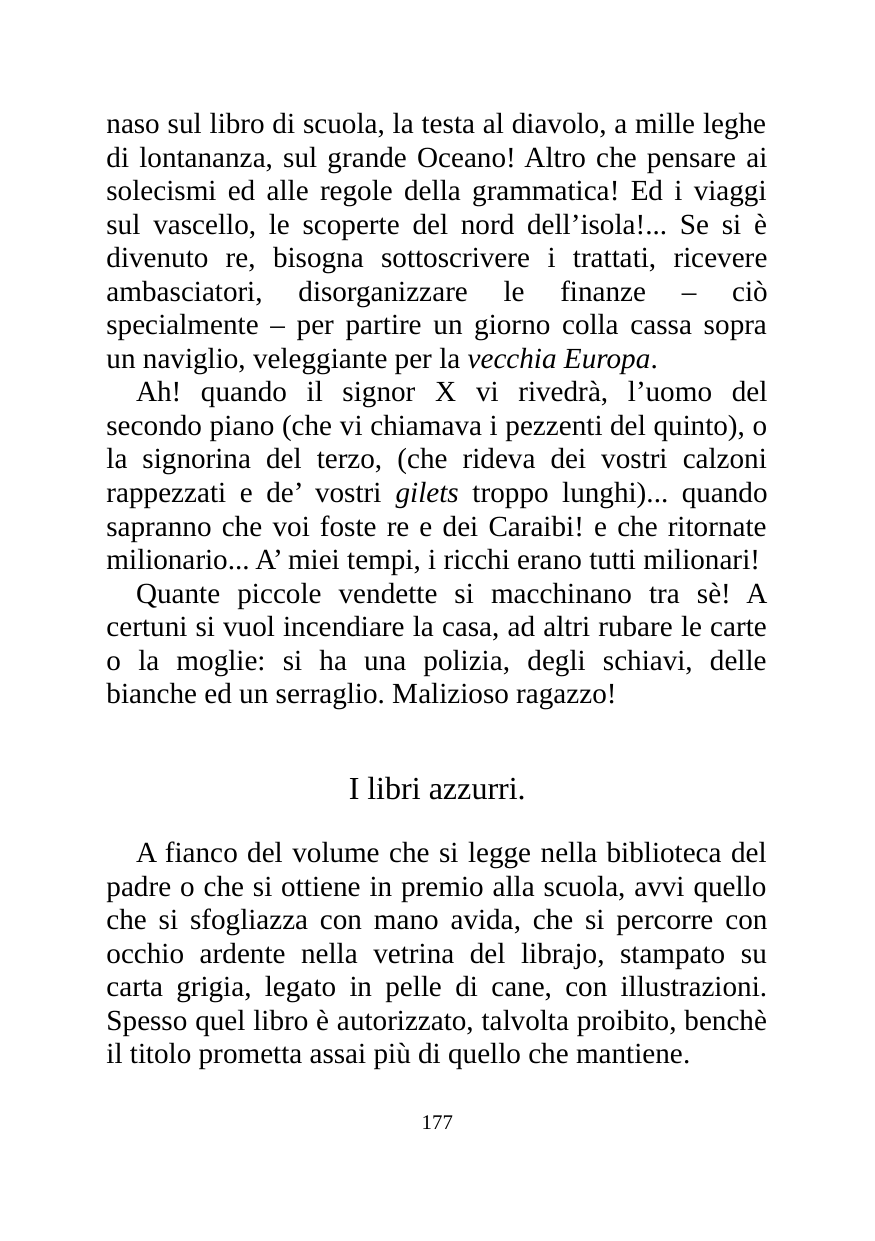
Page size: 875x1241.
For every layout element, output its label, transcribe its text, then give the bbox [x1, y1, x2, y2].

text A fianco del volume che si legge nella biblioteca del padre o che si ottiene in premio alla scuola, avvi quello che si sfogliazza con mano avida, che si percorre con occhio ardente nella vetrina del librajo, stampato su carta grigia, legato in pelle di cane, con illustrazioni. Spesso quel libro è autorizzato, talvolta proibito, benchè il titolo prometta assai più di quello che mantiene. [106, 835, 768, 1070]
text Quante piccole vendette si macchinano tra sè! A certuni si vuol incendiare la casa, ad altri rubare le carte o la moglie: si ha una polizia, degli schiavi, delle bianche ed un serraglio. Malizioso ragazzo! [106, 576, 768, 710]
subtitle I libri azzurri. [106, 769, 768, 806]
text Ah! quando il signor X vi rivedrà, l’uomo del secondo piano (che vi chiamava i pezzenti del quinto), o la signorina del terzo, (che rideva dei vostri calzoni rappezzati e de’ vostri gilets troppo lunghi)... quando sapranno che voi foste re e dei Caraibi! e che ritornate milionario... A’ miei tempi, i ricchi erano tutti milionari! [106, 374, 768, 576]
text naso sul libro di scuola, la testa al diavolo, a mille leghe di lontananza, sul grande Oceano! Altro che pensare ai solecismi ed alle regole della grammatica! Ed i viaggi sul vascello, le scoperte del nord dell’isola!... Se si è divenuto re, bisogna sottoscrivere i trattati, ricevere ambasciatori, disorganizzare le finanze – ciò specialmente – per partire un giorno colla cassa sopra un naviglio, veleggiante per la vecchia Europa. [106, 106, 768, 374]
